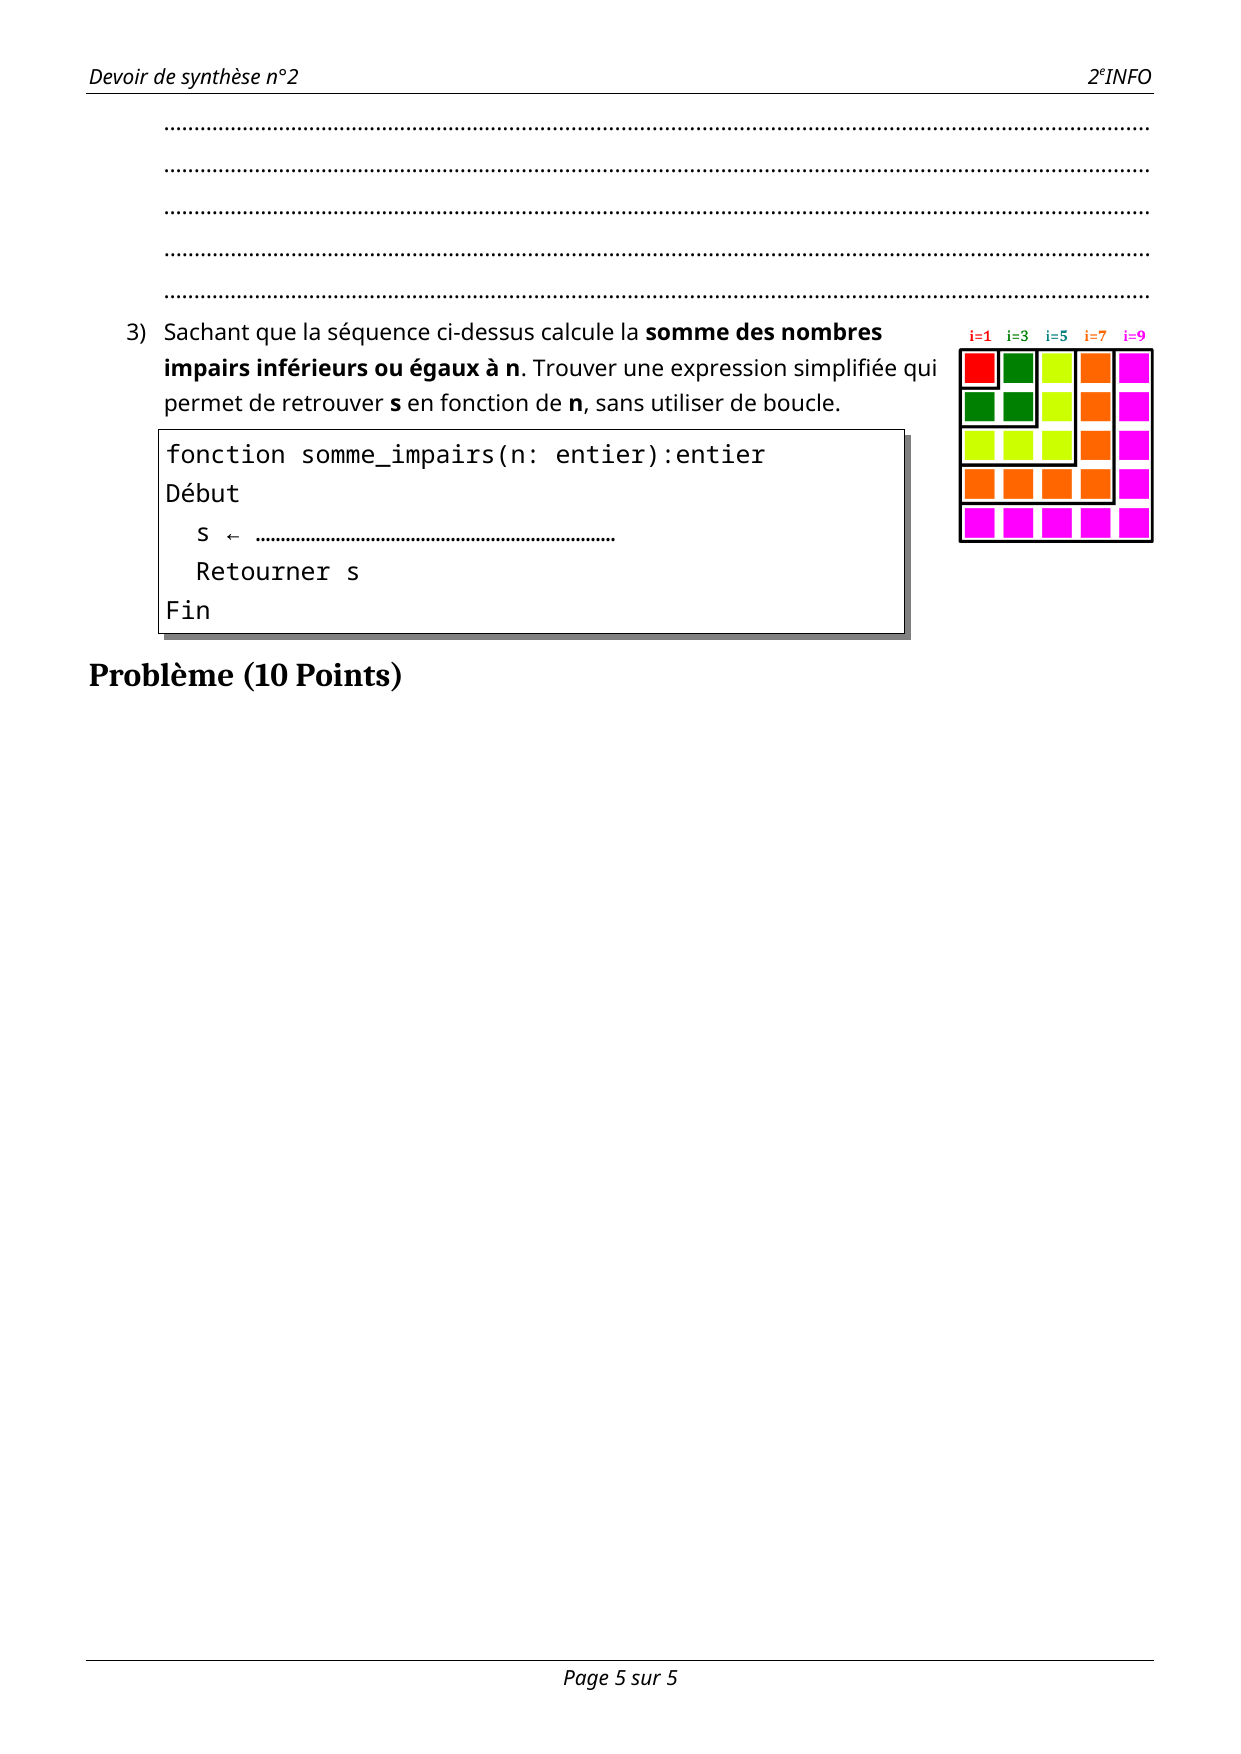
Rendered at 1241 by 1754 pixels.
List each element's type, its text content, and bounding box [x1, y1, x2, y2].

text fonction somme_impairs(n: entier):entier [159, 430, 904, 468]
text s ← ……………………………………………………………… [159, 508, 904, 547]
list Sachant que la séquence ci-dessus calcule la somme des nombres impairs inférieurs ou égaux à n. Trouver une expression simplifiée qui permet de retrouver s en fonction de n, sans utiliser de boucle. [126, 316, 1152, 419]
picture [958, 330, 1154, 543]
subtitle Problème (10 Points) [88, 657, 1152, 695]
text Retourner s [159, 547, 904, 586]
text Fin [159, 586, 904, 633]
text Début [159, 468, 904, 508]
